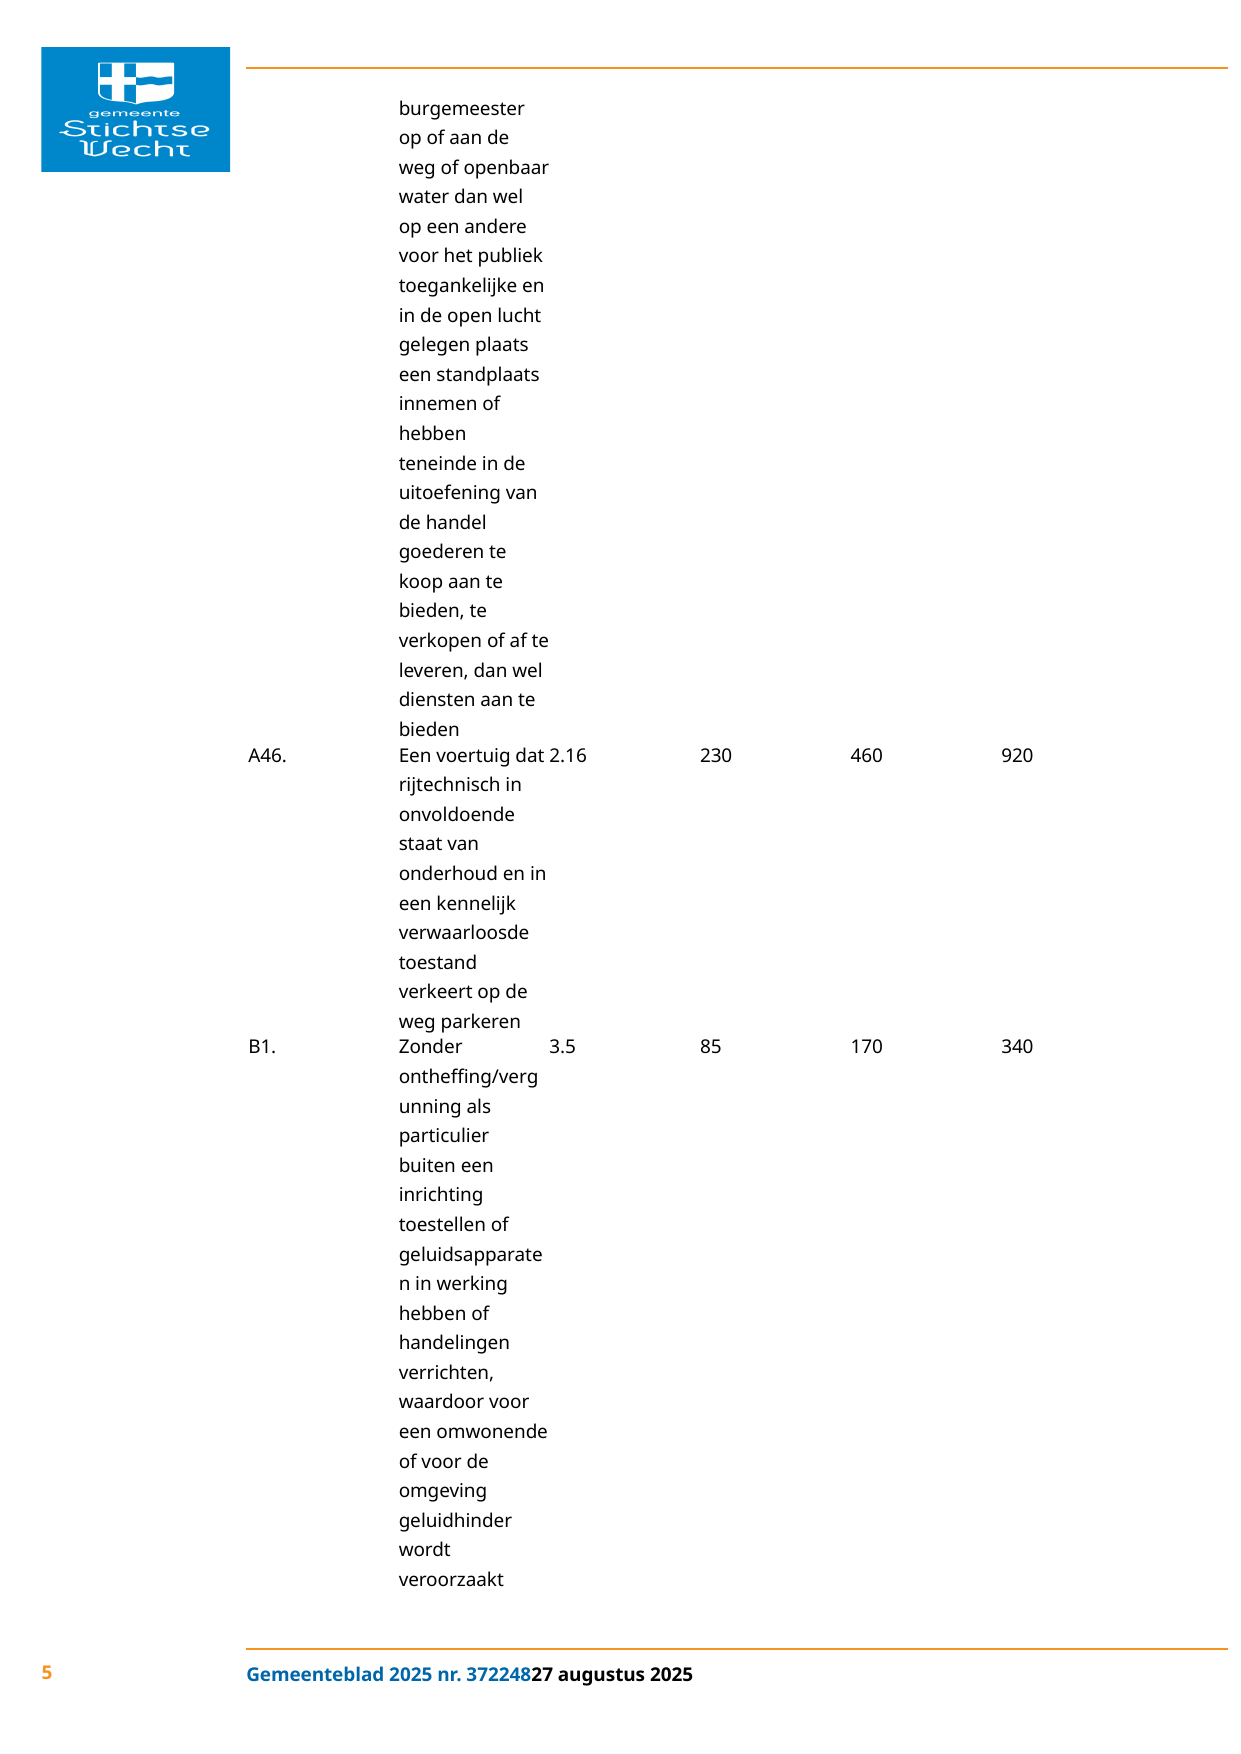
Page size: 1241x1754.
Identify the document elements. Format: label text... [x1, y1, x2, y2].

table_cell 2.16 [549, 742, 700, 1034]
table_cell A46. [248, 742, 398, 1034]
table_cell Een voertuig dat rijtechnisch in onvoldoende staat van onderhoud en in een kennelijk verwaarloosde toestand verkeert op de weg parkeren [399, 742, 549, 1034]
table_cell [248, 95, 398, 742]
table_cell 460 [850, 742, 1001, 1034]
table_cell 920 [1001, 742, 1152, 1034]
table_cell 3.5 [549, 1034, 700, 1592]
table_cell Zonder ontheffing/vergunning als particulier buiten een inrichting toestellen of geluidsapparaten in werking hebben of handelingen verrichten, waardoor voor een omwonende of voor de omgeving geluidhinder wordt veroorzaakt [399, 1034, 549, 1592]
table_cell [700, 95, 850, 742]
table_cell 230 [700, 742, 850, 1034]
picture [137, 63, 174, 103]
table_cell [1001, 95, 1152, 742]
table_cell 170 [850, 1034, 1001, 1592]
table_cell 340 [1001, 1034, 1152, 1592]
picture [99, 63, 135, 101]
table_cell burgemeester op of aan de weg of openbaar water dan wel op een andere voor het publiek toegankelijke en in de open lucht gelegen plaats een standplaats innemen of hebben teneinde in de uitoefening van de handel goederen te koop aan te bieden, te verkopen of af te leveren, dan wel diensten aan te bieden [399, 95, 549, 742]
table_cell [549, 95, 700, 742]
table_cell [850, 95, 1001, 742]
table_cell B1. [248, 1034, 398, 1592]
table_cell 85 [700, 1034, 850, 1592]
